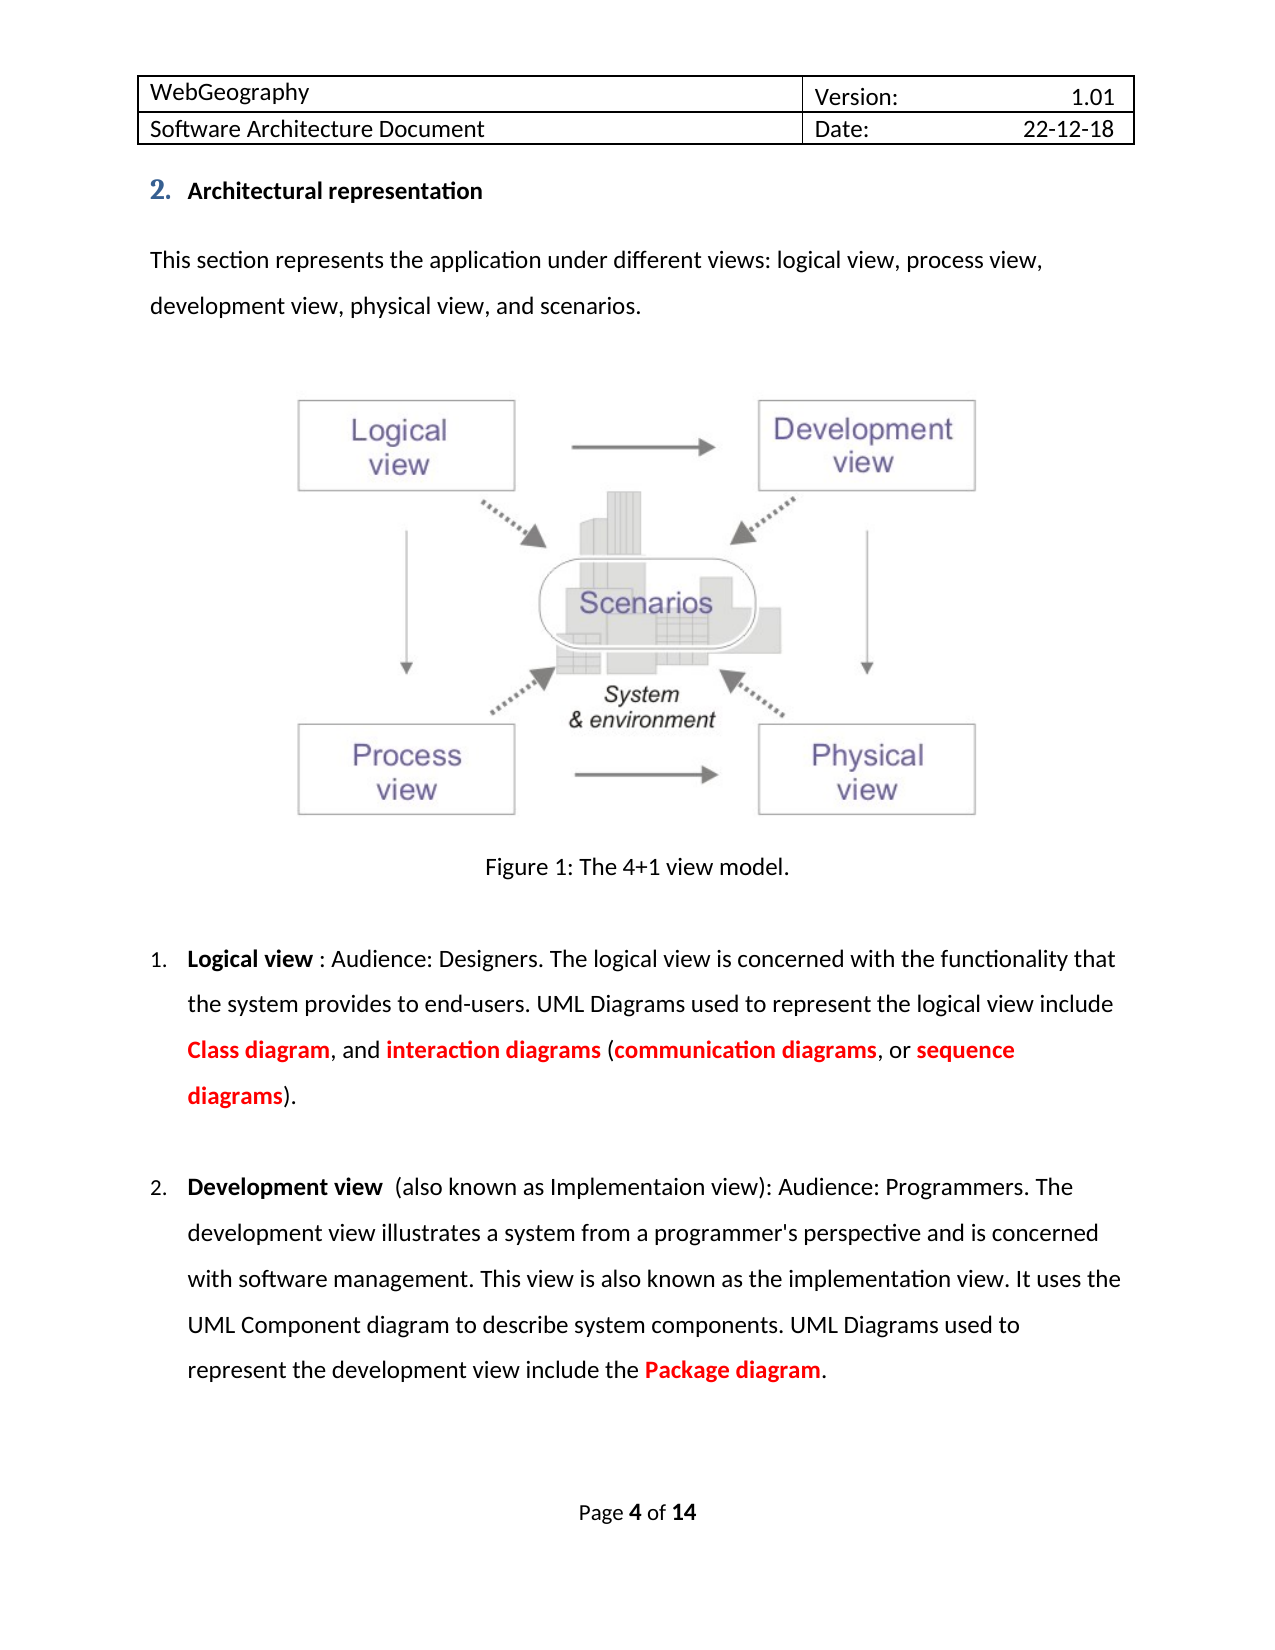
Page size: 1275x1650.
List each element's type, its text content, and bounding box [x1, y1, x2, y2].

text This section represents the application under different views: logical view, process view, development view, physical view, and scenarios. [150, 244, 1125, 320]
text Figure 1: The 4+1 view model. [150, 851, 1125, 882]
subtitle Architectural representation [150, 173, 1125, 206]
picture [276, 381, 999, 838]
list Logical view : Audience: Designers. The logical view is concerned with the functionality that the system provides to end-users. UML Diagrams used to represent the logical view include Class diagram, and interaction diagrams (communication diagrams, or sequence diagrams). [150, 943, 1125, 1111]
list Development view (also known as Implementaion view): Audience: Programmers. The development view illustrates a system from a programmer's perspective and is concerned with software management. This view is also known as the implementation view. It uses the UML Component diagram to describe system components. UML Diagrams used to represent the development view include the Package diagram. [150, 1172, 1125, 1385]
